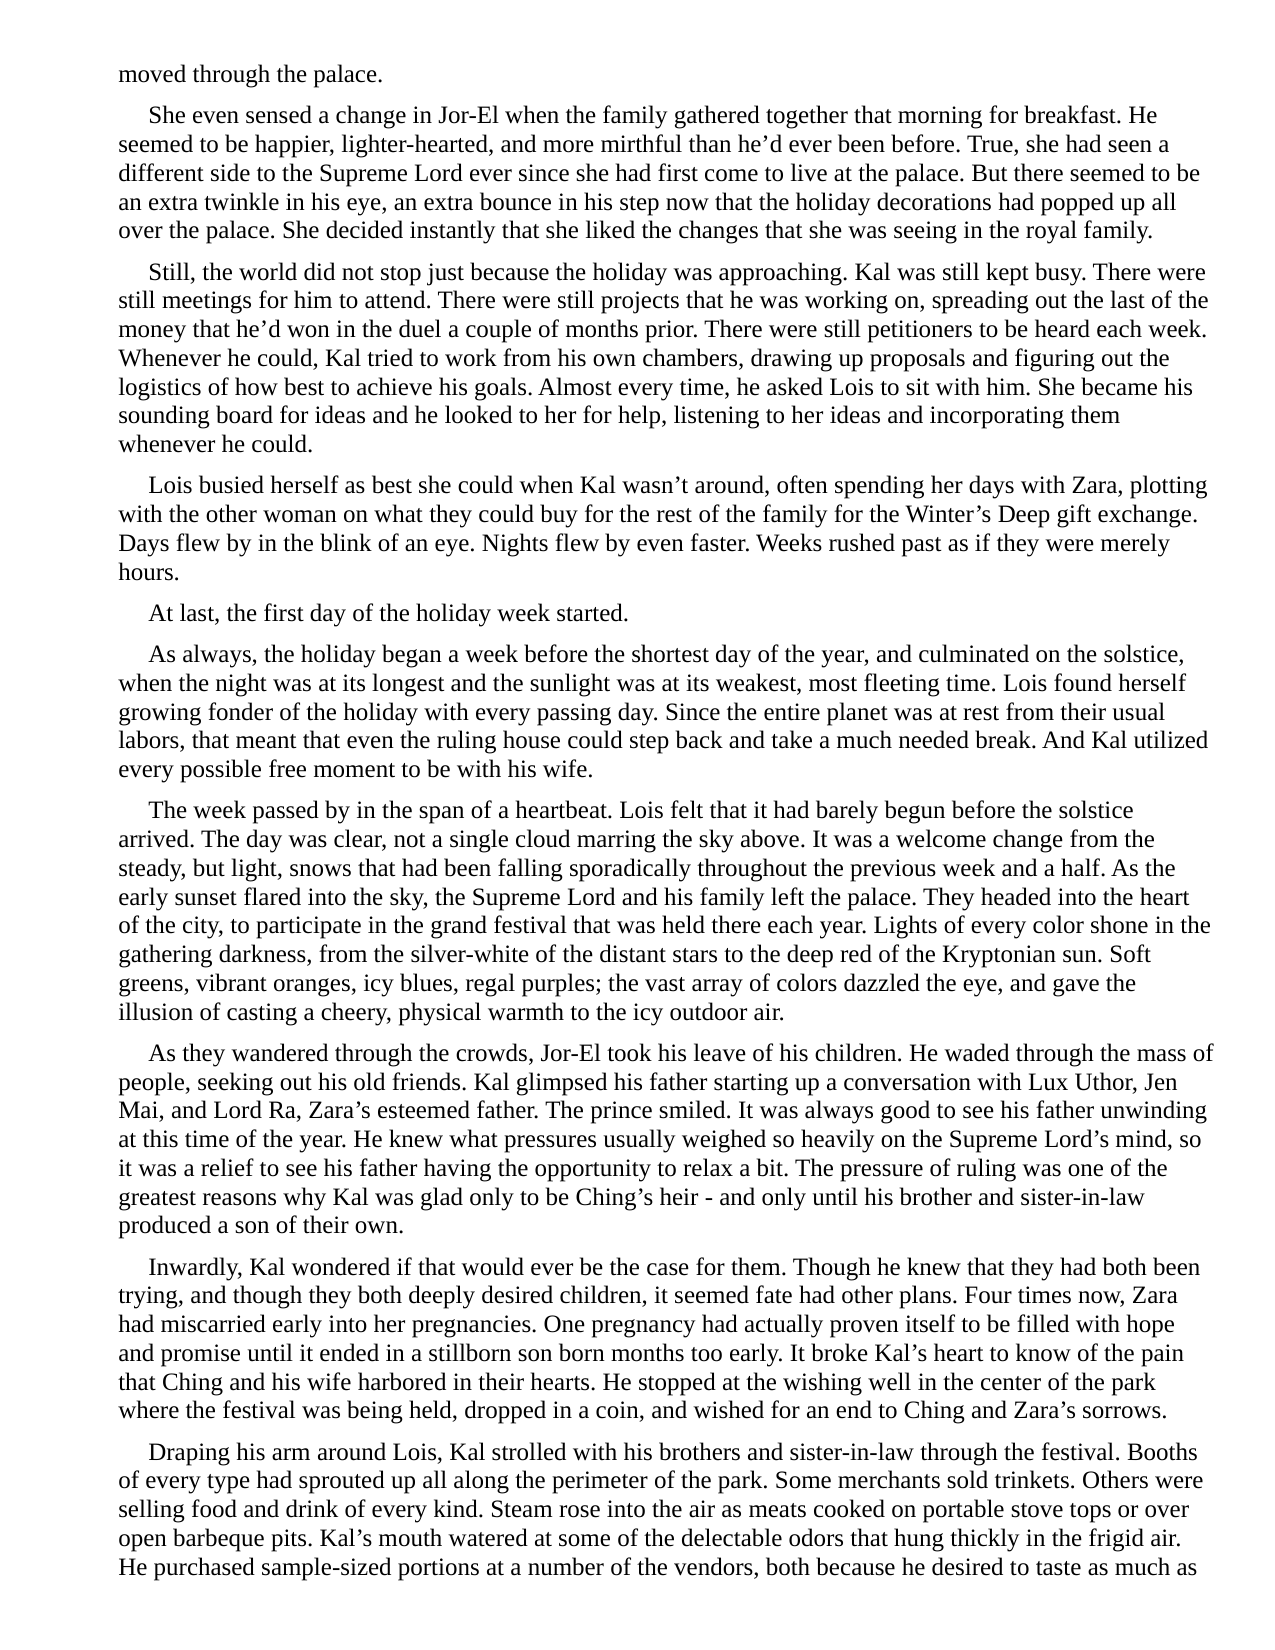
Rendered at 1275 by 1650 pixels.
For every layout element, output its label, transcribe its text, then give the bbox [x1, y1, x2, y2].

text Inwardly, Kal wondered if that would ever be the case for them. Though he knew that they had both been trying, and though they both deeply desired children, it seemed fate had other plans. Four times now, Zara had miscarried early into her pregnancies. One pregnancy had actually proven itself to be filled with hope and promise until it ended in a stillborn son born months too early. It broke Kal’s heart to know of the pain that Ching and his wife harbored in their hearts. He stopped at the wishing well in the center of the park where the festival was being held, dropped in a coin, and wished for an end to Ching and Zara’s sorrows. [118, 1252, 1216, 1424]
text moved through the palace. [118, 59, 1216, 88]
text The week passed by in the span of a heartbeat. Lois felt that it had barely begun before the solstice arrived. The day was clear, not a single cloud marring the sky above. It was a welcome change from the steady, but light, snows that had been falling sporadically throughout the previous week and a half. As the early sunset flared into the sky, the Supreme Lord and his family left the palace. They headed into the heart of the city, to participate in the grand festival that was held there each year. Lights of every color shone in the gathering darkness, from the silver-white of the distant stars to the deep red of the Kryptonian sun. Soft greens, vibrant oranges, icy blues, regal purples; the vast array of colors dazzled the eye, and gave the illusion of casting a cheery, physical warmth to the icy outdoor air. [118, 795, 1216, 1025]
text Lois busied herself as best she could when Kal wasn’t around, often spending her days with Zara, plotting with the other woman on what they could buy for the rest of the family for the Winter’s Deep gift exchange. Days flew by in the blink of an eye. Nights flew by even faster. Weeks rushed past as if they were merely hours. [118, 470, 1216, 585]
text At last, the first day of the holiday week started. [118, 598, 1216, 627]
text Draping his arm around Lois, Kal strolled with his brothers and sister-in-law through the festival. Booths of every type had sprouted up all along the perimeter of the park. Some merchants sold trinkets. Others were selling food and drink of every kind. Steam rose into the air as meats cooked on portable stove tops or over open barbeque pits. Kal’s mouth watered at some of the delectable odors that hung thickly in the frigid air. He purchased sample-sized portions at a number of the vendors, both because he desired to taste as much as [118, 1437, 1216, 1580]
text As always, the holiday began a week before the shortest day of the year, and culminated on the solstice, when the night was at its longest and the sunlight was at its weakest, most fleeting time. Lois found herself growing fonder of the holiday with every passing day. Since the entire planet was at rest from their usual labors, that meant that even the ruling house could step back and take a much needed break. And Kal utilized every possible free moment to be with his wife. [118, 639, 1216, 783]
text As they wandered through the crowds, Jor-El took his leave of his children. He waded through the mass of people, seeking out his old friends. Kal glimpsed his father starting up a conversation with Lux Uthor, Jen Mai, and Lord Ra, Zara’s esteemed father. The prince smiled. It was always good to see his father unwinding at this time of the year. He knew what pressures usually weighed so heavily on the Supreme Lord’s mind, so it was a relief to see his father having the opportunity to relax a bit. The pressure of ruling was one of the greatest reasons why Kal was glad only to be Ching’s heir - and only until his brother and sister-in-law produced a son of their own. [118, 1038, 1216, 1239]
text Still, the world did not stop just because the holiday was approaching. Kal was still kept busy. There were still meetings for him to attend. There were still projects that he was working on, spreading out the last of the money that he’d won in the duel a couple of months prior. There were still petitioners to be heard each week. Whenever he could, Kal tried to work from his own chambers, drawing up proposals and figuring out the logistics of how best to achieve his goals. Almost every time, he asked Lois to sit with him. She became his sounding board for ideas and he looked to her for help, listening to her ideas and incorporating them whenever he could. [118, 257, 1216, 458]
text She even sensed a change in Jor-El when the family gathered together that morning for breakfast. He seemed to be happier, lighter-hearted, and more mirthful than he’d ever been before. True, she had seen a different side to the Supreme Lord ever since she had first come to live at the palace. But there seemed to be an extra twinkle in his eye, an extra bounce in his step now that the holiday decorations had popped up all over the palace. She decided instantly that she liked the changes that she was seeing in the royal family. [118, 100, 1216, 244]
